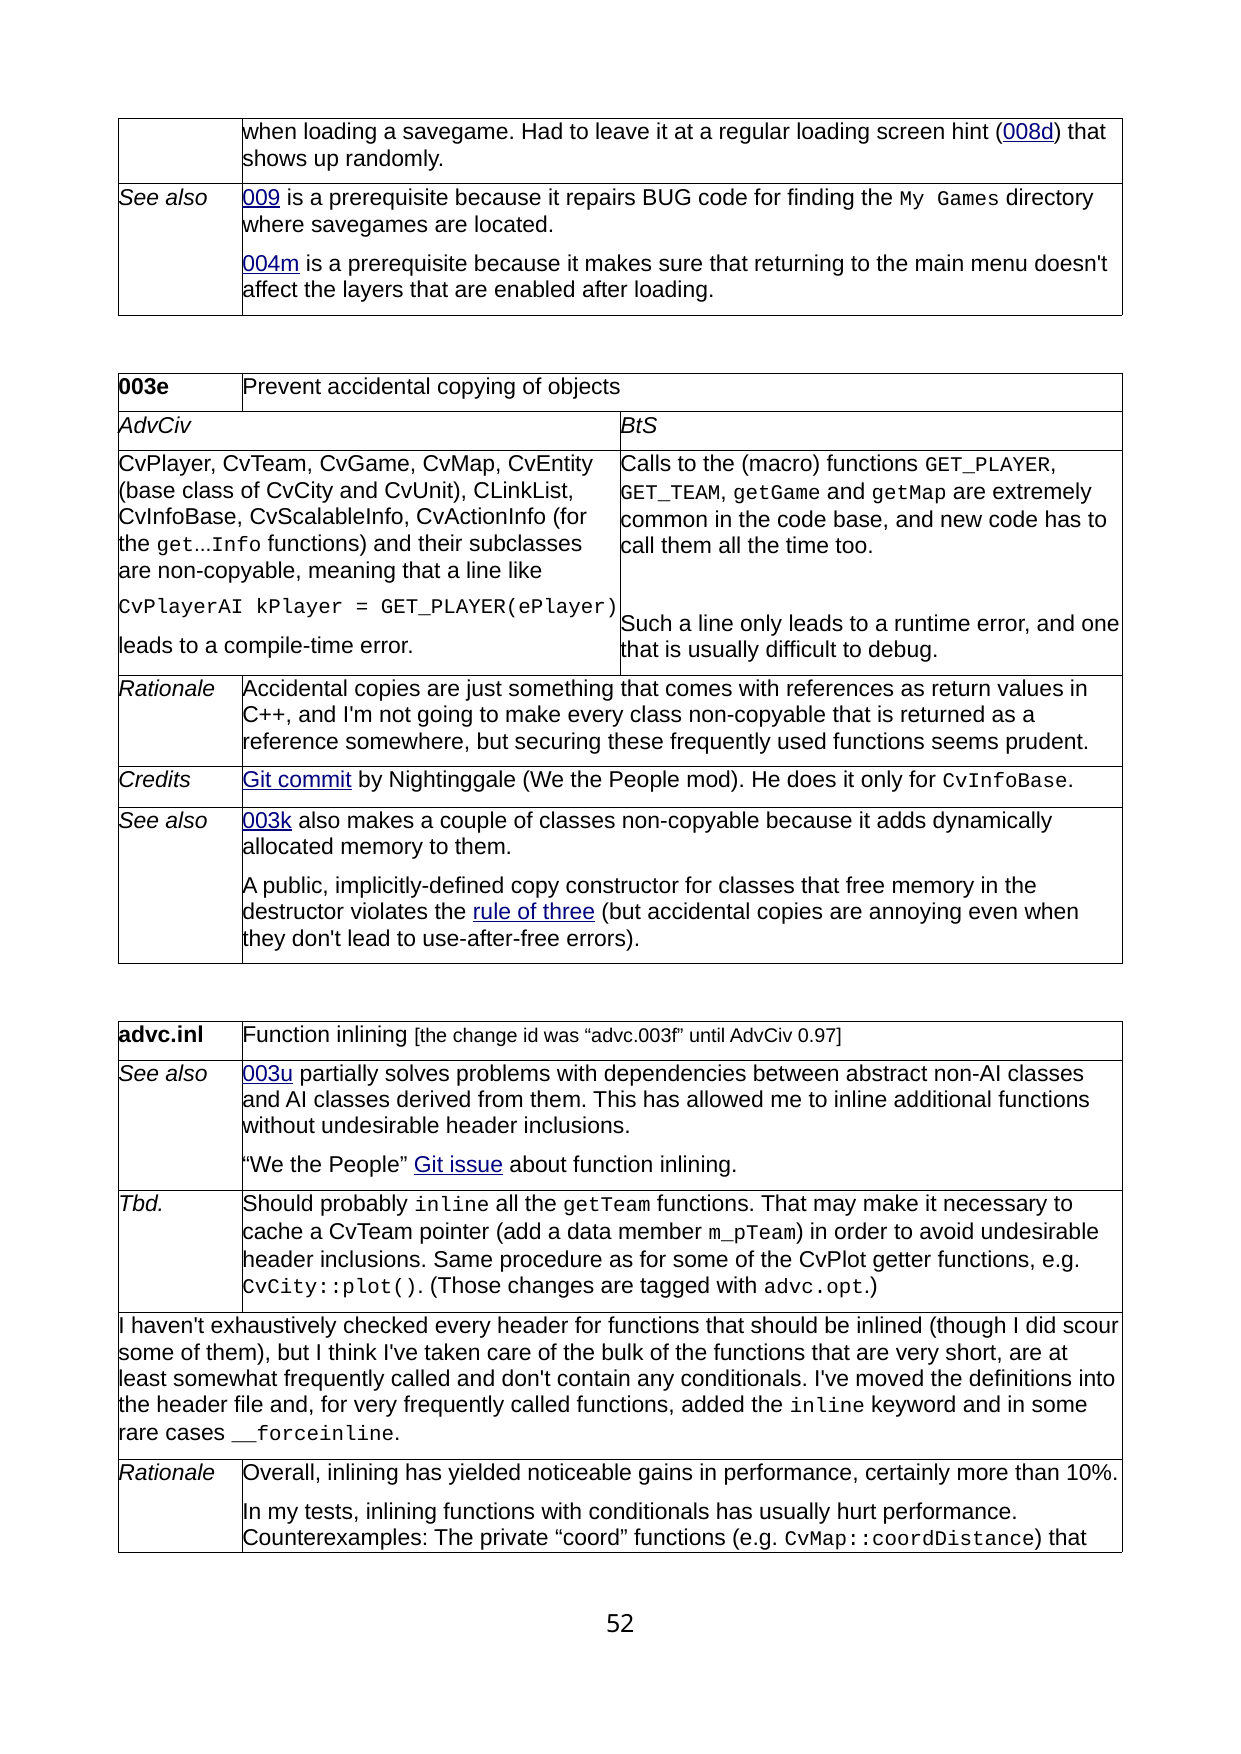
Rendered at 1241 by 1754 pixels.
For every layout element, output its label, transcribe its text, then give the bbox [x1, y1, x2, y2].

table_cell when loading a savegame. Had to leave it at a regular loading screen hint (008d) that shows up randomly. [243, 119, 1122, 183]
table_cell I haven't exhaustively checked every header for functions that should be inlined (though I did scour some of them), but I think I've taken care of the bulk of the functions that are very short, are at least somewhat frequently called and don't contain any conditionals. I've moved the definitions into the header file and, for very frequently called functions, added the inline keyword and in some rare cases __forceinline. [119, 1313, 1122, 1459]
table_cell See also [119, 184, 242, 315]
table_cell Should probably inline all the getTeam functions. That may make it necessary to cache a CvTeam pointer (add a data member m_pTeam) in order to avoid undesirable header inclusions. Same procedure as for some of the CvPlot getter functions, e.g. CvCity::plot(). (Those changes are tagged with advc.opt.) [243, 1191, 1122, 1312]
table_cell Git commit by Nightinggale (We the People mod). He does it only for CvInfoBase. [243, 767, 1122, 807]
table_cell 003k also makes a couple of classes non-copyable because it adds dynamically allocated memory to them. A public, implicitly-defined copy constructor for classes that free memory in the destructor violates the rule of three (but accidental copies are annoying even when they don't lead to use-after-free errors). [243, 808, 1122, 963]
table_cell Rationale [119, 676, 242, 766]
table_cell Overall, inlining has yielded noticeable gains in performance, certainly more than 10%. In my tests, inlining functions with conditionals has usually hurt performance. Counterexamples: The private “coord” functions (e.g. CvMap::coordDistance) that [243, 1460, 1122, 1552]
table_cell CvPlayer, CvTeam, CvGame, CvMap, CvEntity (base class of CvCity and CvUnit), CLinkList, CvInfoBase, CvScalableInfo, CvActionInfo (for the get...Info functions) and their subclasses are non-copyable, meaning that a line like CvPlayerAI kPlayer = GET_PLAYER(ePlayer) leads to a compile-time error. [119, 451, 620, 675]
table_header 003e [119, 374, 242, 411]
table_cell See also [119, 1061, 242, 1190]
table_cell See also [119, 808, 242, 963]
table_header Prevent accidental copying of objects [243, 374, 1122, 411]
table_cell Credits [119, 767, 242, 807]
table_cell 003u partially solves problems with dependencies between abstract non-AI classes and AI classes derived from them. This has allowed me to inline additional functions without undesirable header inclusions. “We the People” Git issue about function inlining. [243, 1061, 1122, 1190]
table_cell BtS [621, 412, 1122, 450]
table_cell 009 is a prerequisite because it repairs BUG code for finding the My Games directory where savegames are located. 004m is a prerequisite because it makes sure that returning to the main menu doesn't affect the layers that are enabled after loading. [243, 184, 1122, 315]
table_cell Calls to the (macro) functions GET_PLAYER, GET_TEAM, getGame and getMap are extremely common in the code base, and new code has to call them all the time too. Such a line only leads to a runtime error, and one that is usually difficult to debug. [621, 451, 1122, 675]
table_header advc.inl [119, 1022, 242, 1060]
table_cell Accidental copies are just something that comes with references as return values in C++, and I'm not going to make every class non-copyable that is returned as a reference somewhere, but securing these frequently used functions seems prudent. [243, 676, 1122, 766]
table_header Function inlining [the change id was “advc.003f” until AdvCiv 0.97] [243, 1022, 1122, 1060]
table_cell AdvCiv [119, 412, 620, 450]
table_cell [119, 119, 242, 183]
table_cell Tbd. [119, 1191, 242, 1312]
table_cell Rationale [119, 1460, 242, 1552]
